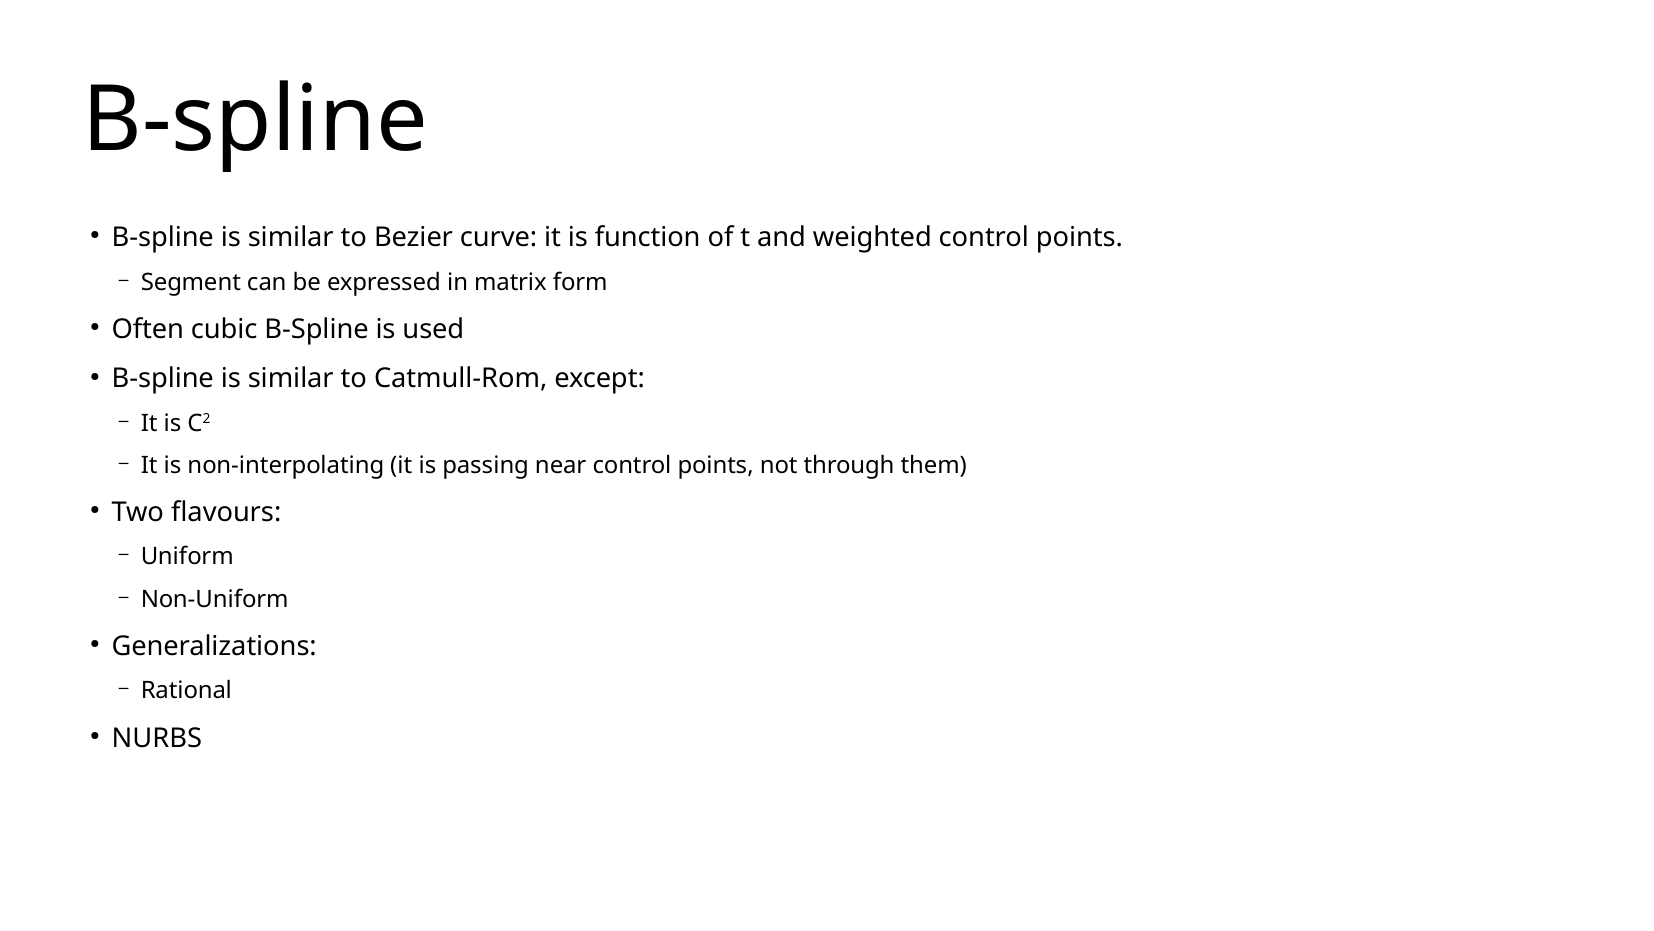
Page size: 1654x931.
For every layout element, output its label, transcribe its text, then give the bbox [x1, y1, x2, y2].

title B-spline [82, 37, 1571, 193]
list B-spline is similar to Bezier curve: it is function of t and weighted control points. Segment can be expressed in matrix form Often cubic B-Spline is used B-spline is similar to Catmull-Rom, except: It is C2 It is non-interpolating (it is passing near control points, not through them) Two flavours: Uniform Non-Uniform Generalizations: Rational NURBS [82, 217, 1571, 758]
